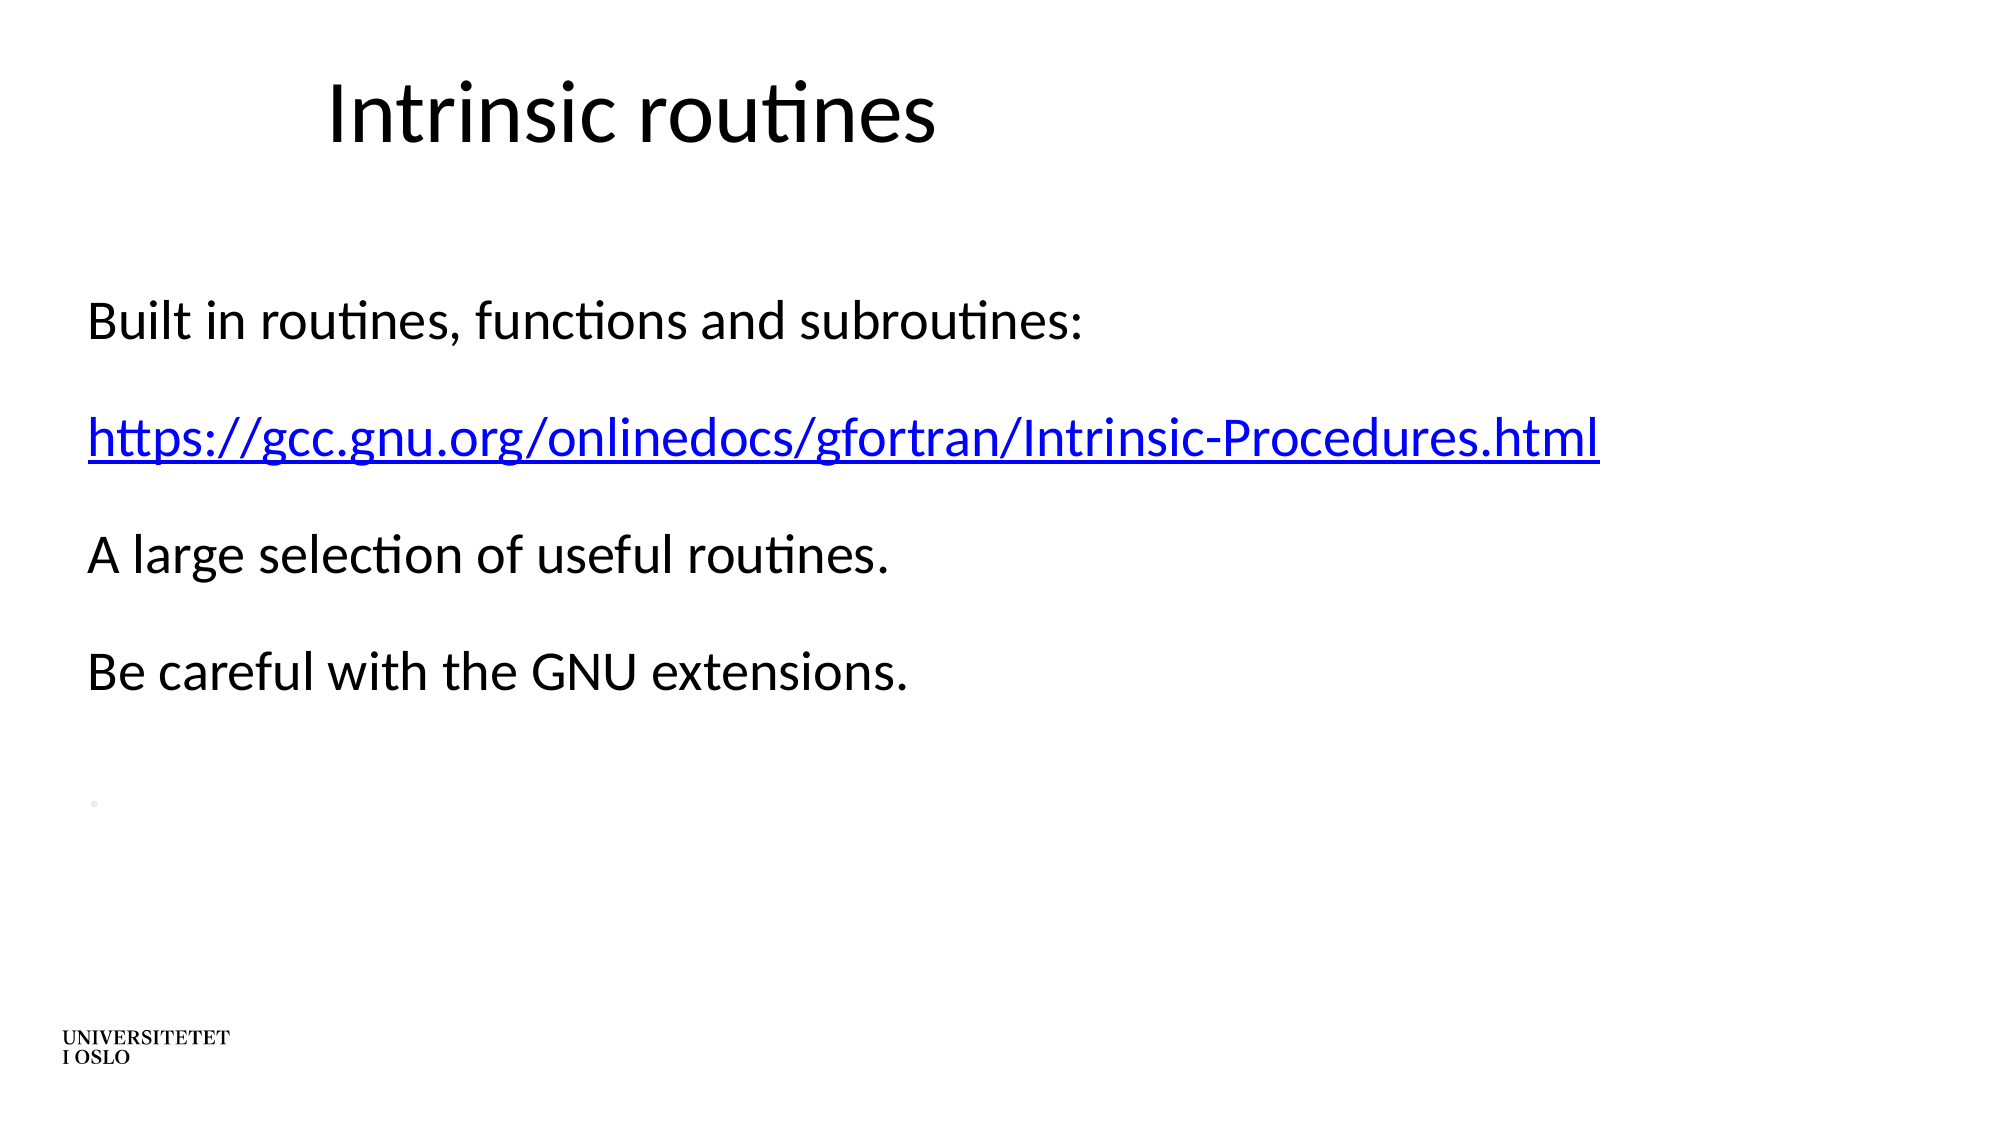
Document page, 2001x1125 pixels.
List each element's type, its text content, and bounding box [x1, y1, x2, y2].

picture [62, 1030, 230, 1064]
text_box Built in routines, functions and subroutines: https://gcc.gnu.org/onlinedocs/gfortran/Intrinsic-Procedures.html A large selection of useful routines. Be careful with the GNU extensions. . [67, 252, 1799, 949]
text_box Intrinsic routines [306, 32, 1723, 148]
